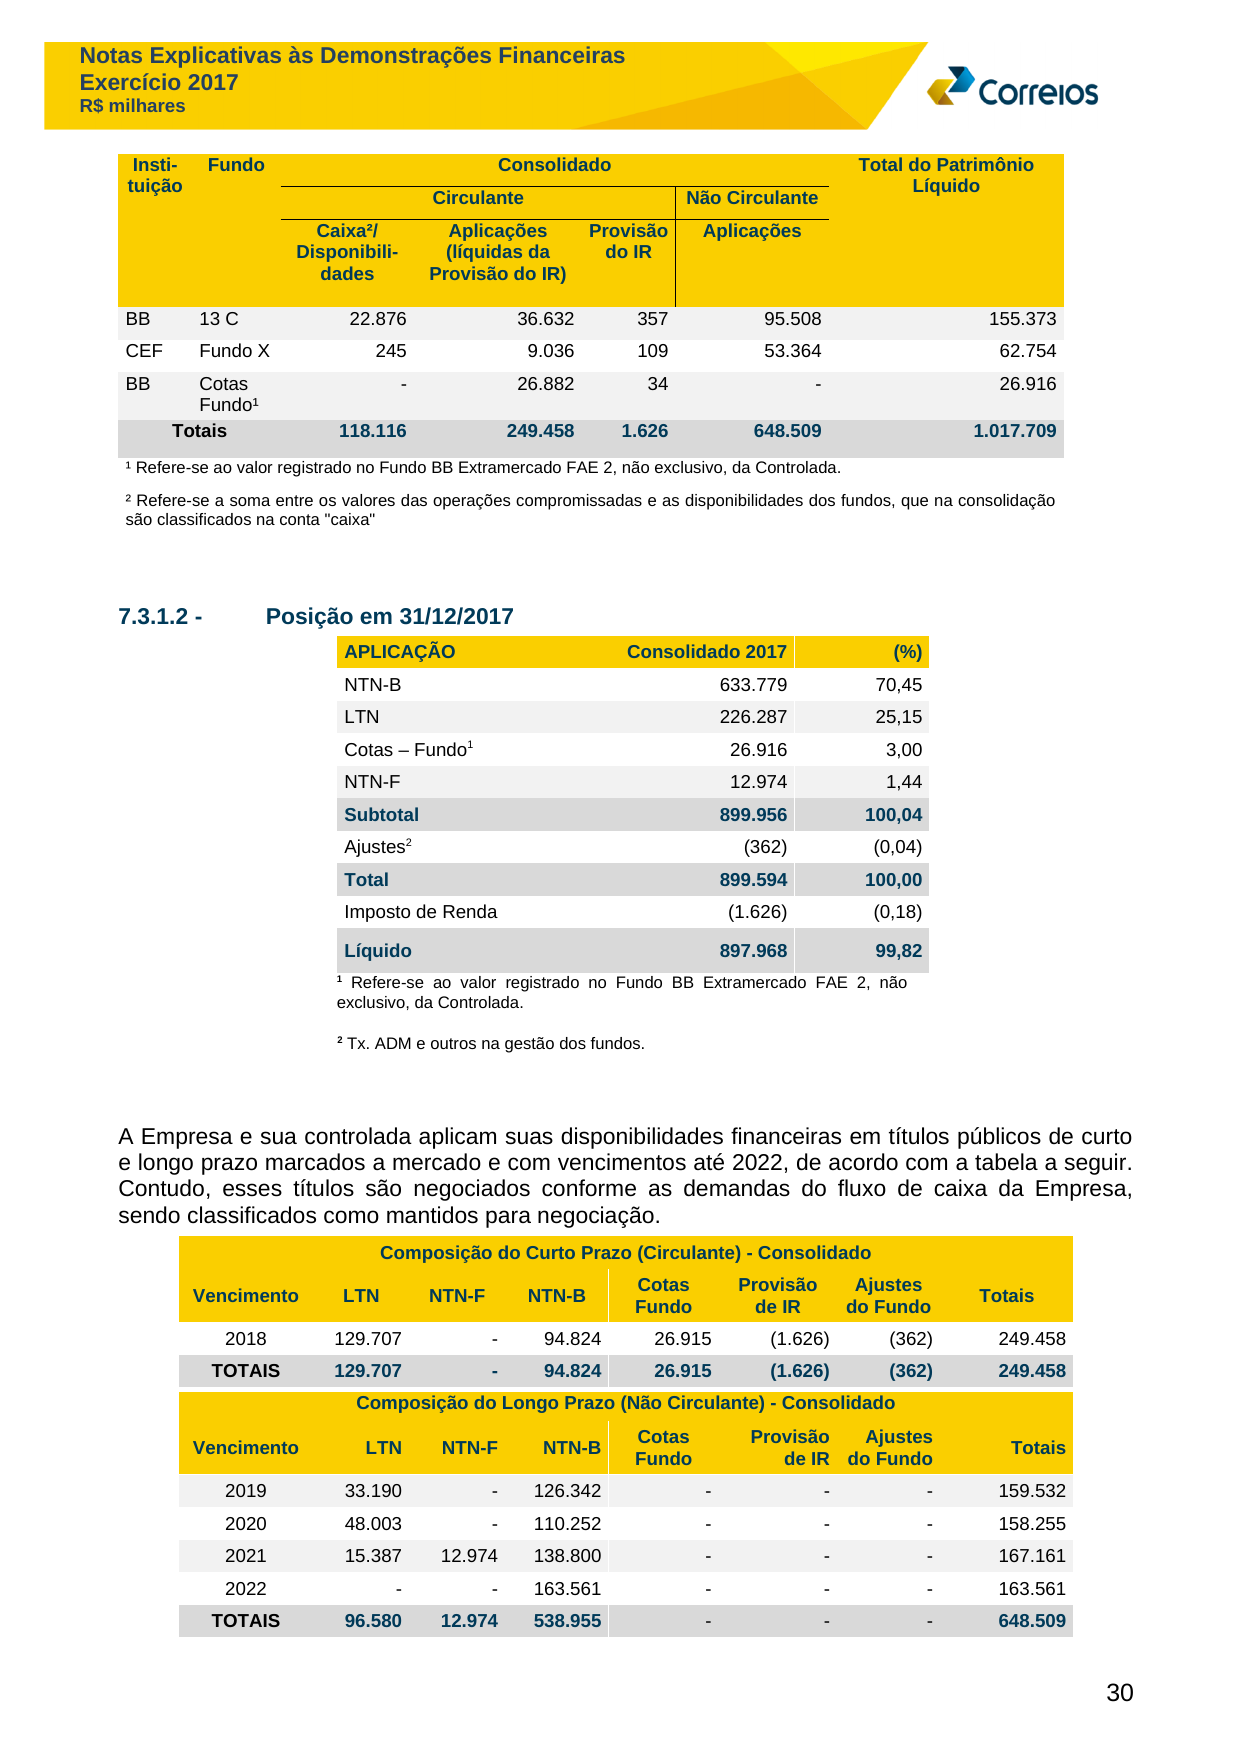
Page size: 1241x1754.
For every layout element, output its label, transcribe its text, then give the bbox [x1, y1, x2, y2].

table_cell 138.800 [505, 1540, 608, 1572]
table_cell - [837, 1507, 940, 1539]
table_cell BB [118, 372, 192, 420]
table_cell 12.974 [590, 766, 794, 798]
table_cell - [719, 1540, 837, 1572]
table_cell 1 Refere-se ao valor registrado no Fundo BB Extramercado FAE 2, não exclusivo, da Controlada. [322, 973, 915, 1026]
table_cell 26.916 [590, 733, 794, 766]
table_cell - [609, 1540, 719, 1572]
table_cell 110.252 [505, 1507, 608, 1539]
table_cell [322, 1026, 337, 1079]
table_cell 95.508 [676, 307, 829, 340]
table_cell Provisão de IR [719, 1421, 837, 1474]
table_header Consolidado [281, 154, 829, 186]
table_cell Cotas Fundo [609, 1421, 719, 1474]
table_header APLICAÇÃO [337, 636, 590, 668]
table_cell 249.458 [414, 420, 582, 458]
table_cell 36.632 [414, 307, 582, 340]
table_cell Cotas Fundo [609, 1269, 719, 1322]
table_cell 34 [582, 372, 676, 420]
table_cell Circulante [281, 187, 675, 219]
table_cell Provisão de IR [719, 1269, 837, 1322]
table_cell NTN-B [505, 1269, 608, 1322]
table_cell (362) [837, 1322, 940, 1354]
table_cell 2 Tx. ADM e outros na gestão dos fundos. [337, 1026, 929, 1079]
table_cell 99,82 [795, 928, 929, 973]
table_cell NTN-B [505, 1421, 608, 1474]
picture [44, 42, 1123, 130]
table_cell 129.707 [313, 1322, 409, 1354]
table_cell [322, 701, 337, 733]
table_cell 26.915 [609, 1322, 719, 1354]
table_cell - [719, 1605, 837, 1637]
table_cell Não Circulante [676, 187, 829, 219]
table_cell 22.876 [281, 307, 414, 340]
table_cell Fundo X [192, 340, 281, 372]
table_cell 3,00 [795, 733, 929, 766]
table_cell 94.824 [505, 1322, 608, 1354]
table_cell 48.003 [313, 1507, 409, 1539]
table_cell 2019 [179, 1475, 313, 1507]
table_cell [915, 973, 929, 1026]
table_cell 53.364 [676, 340, 829, 372]
table_cell Subtotal [337, 798, 590, 831]
table_header (%) [795, 636, 929, 668]
table_cell (1.626) [719, 1322, 837, 1354]
table_cell - [719, 1475, 837, 1507]
table_cell 899.956 [590, 798, 794, 831]
table_cell Totais [940, 1421, 1073, 1474]
table_cell [322, 863, 337, 896]
table_cell - [409, 1355, 505, 1387]
table_cell 12.974 [409, 1540, 505, 1572]
table_cell 249.458 [940, 1322, 1073, 1354]
table_cell (1.626) [590, 896, 794, 928]
table_cell (0,18) [795, 896, 929, 928]
table_cell Aplicações [676, 220, 829, 307]
table_cell 2020 [179, 1507, 313, 1539]
table_cell 163.561 [505, 1572, 608, 1604]
table_cell - [313, 1572, 409, 1604]
table_cell (362) [590, 831, 794, 863]
table_cell 226.287 [590, 701, 794, 733]
table_cell 167.161 [940, 1540, 1073, 1572]
table_cell 26.915 [609, 1355, 719, 1387]
table_cell 1.017.709 [829, 420, 1064, 458]
table_cell Aplicações (líquidas da Provisão do IR) [414, 220, 582, 307]
table_cell 158.255 [940, 1507, 1073, 1539]
table_cell Ajustes2 [337, 831, 590, 863]
subtitle Posição em 31/12/2017 [118, 603, 1134, 629]
table_cell 62.754 [829, 340, 1064, 372]
table_cell NTN-B [337, 668, 590, 701]
table_cell TOTAIS [179, 1355, 313, 1387]
table_cell CEF [118, 340, 192, 372]
table_cell Vencimento [179, 1421, 313, 1474]
table_cell 245 [281, 340, 414, 372]
table_cell 2022 [179, 1572, 313, 1604]
table_cell - [837, 1605, 940, 1637]
table_cell 100,00 [795, 863, 929, 896]
table_cell - [409, 1572, 505, 1604]
table_header Composição do Curto Prazo (Circulante) - Consolidado [179, 1236, 1073, 1269]
table_cell Total [337, 863, 590, 896]
table_cell TOTAIS [179, 1605, 313, 1637]
text A Empresa e sua controlada aplicam suas disponibilidades financeiras em títulos públicos de curto e longo prazo marcados a mercado e com vencimentos até 2022, de acordo com a tabela a seguir. Contudo, esses títulos são negociados conforme as demandas do fluxo de caixa da Empresa, sendo classificados como mantidos para negociação. [118, 1123, 1134, 1228]
table_header Fundo [192, 154, 281, 307]
table_cell 899.594 [590, 863, 794, 896]
table_header Insti-tuição [118, 154, 192, 307]
table_cell 126.342 [505, 1475, 608, 1507]
table_cell - [719, 1572, 837, 1604]
table_cell LTN [337, 701, 590, 733]
table_cell Vencimento [179, 1269, 313, 1322]
table_cell 15.387 [313, 1540, 409, 1572]
table_cell NTN-F [409, 1421, 505, 1474]
table_cell 96.580 [313, 1605, 409, 1637]
table_cell 2018 [179, 1322, 313, 1354]
table_cell 70,45 [795, 668, 929, 701]
table_cell Ajustes do Fundo [837, 1269, 940, 1322]
table_cell - [609, 1605, 719, 1637]
table_cell [322, 668, 337, 701]
table_cell [322, 733, 337, 766]
table_cell LTN [313, 1269, 409, 1322]
table_cell - [719, 1507, 837, 1539]
table_cell 33.190 [313, 1475, 409, 1507]
table_cell Cotas Fundo¹ [192, 372, 281, 420]
table_cell 118.116 [281, 420, 414, 458]
table_cell - [837, 1572, 940, 1604]
table_cell 357 [582, 307, 676, 340]
table_cell 129.707 [313, 1355, 409, 1387]
table_cell NTN-F [409, 1269, 505, 1322]
table_cell 9.036 [414, 340, 582, 372]
table_cell 100,04 [795, 798, 929, 831]
table_cell - [837, 1540, 940, 1572]
table_cell 26.882 [414, 372, 582, 420]
table_cell [322, 766, 337, 798]
table_cell [322, 896, 337, 928]
table_cell [322, 798, 337, 831]
table_cell 648.509 [676, 420, 829, 458]
table_cell 897.968 [590, 928, 794, 973]
table_cell 1.626 [582, 420, 676, 458]
table_cell 1,44 [795, 766, 929, 798]
table_cell Totais [118, 420, 281, 458]
table_cell - [281, 372, 414, 420]
table_cell 648.509 [940, 1605, 1073, 1637]
table_cell Imposto de Renda [337, 896, 590, 928]
table_cell - [409, 1475, 505, 1507]
table_cell [322, 928, 337, 973]
table_cell BB [118, 307, 192, 340]
table_cell 12.974 [409, 1605, 505, 1637]
table_header [322, 636, 337, 668]
table_cell [322, 831, 337, 863]
table_cell (0,04) [795, 831, 929, 863]
table_header Composição do Longo Prazo (Não Circulante) - Consolidado [179, 1392, 1073, 1421]
table_cell 26.916 [829, 372, 1064, 420]
table_cell 155.373 [829, 307, 1064, 340]
table_cell 159.532 [940, 1475, 1073, 1507]
table_cell Provisão do IR [582, 220, 675, 307]
table_cell - [676, 372, 829, 420]
table_cell 109 [582, 340, 676, 372]
table_cell 633.779 [590, 668, 794, 701]
table_cell - [609, 1475, 719, 1507]
table_cell 249.458 [940, 1355, 1073, 1387]
table_cell - [409, 1507, 505, 1539]
table_cell ² Refere-se a soma entre os valores das operações compromissadas e as disponibilidades dos fundos, que na consolidação são classificados na conta "caixa" [118, 490, 1064, 543]
table_header Consolidado 2017 [590, 636, 794, 668]
table_cell 13 C [192, 307, 281, 340]
table_cell - [837, 1475, 940, 1507]
table_cell (362) [837, 1355, 940, 1387]
table_cell Ajustes do Fundo [837, 1421, 940, 1474]
table_cell 25,15 [795, 701, 929, 733]
table_cell Cotas – Fundo1 [337, 733, 590, 766]
table_cell (1.626) [719, 1355, 837, 1387]
table_cell ¹ Refere-se ao valor registrado no Fundo BB Extramercado FAE 2, não exclusivo, da Controlada. [118, 458, 1064, 490]
table_cell LTN [313, 1421, 409, 1474]
table_cell 2021 [179, 1540, 313, 1572]
table_header Total do Patrimônio Líquido [829, 154, 1064, 307]
table_cell - [609, 1507, 719, 1539]
table_cell Caixa²/ Disponibili-dades [281, 220, 414, 307]
table_cell - [409, 1322, 505, 1354]
table_cell NTN-F [337, 766, 590, 798]
table_cell 94.824 [505, 1355, 608, 1387]
table_cell 538.955 [505, 1605, 608, 1637]
table_cell - [609, 1572, 719, 1604]
table_cell Líquido [337, 928, 590, 973]
table_cell Totais [940, 1269, 1073, 1322]
table_cell 163.561 [940, 1572, 1073, 1604]
